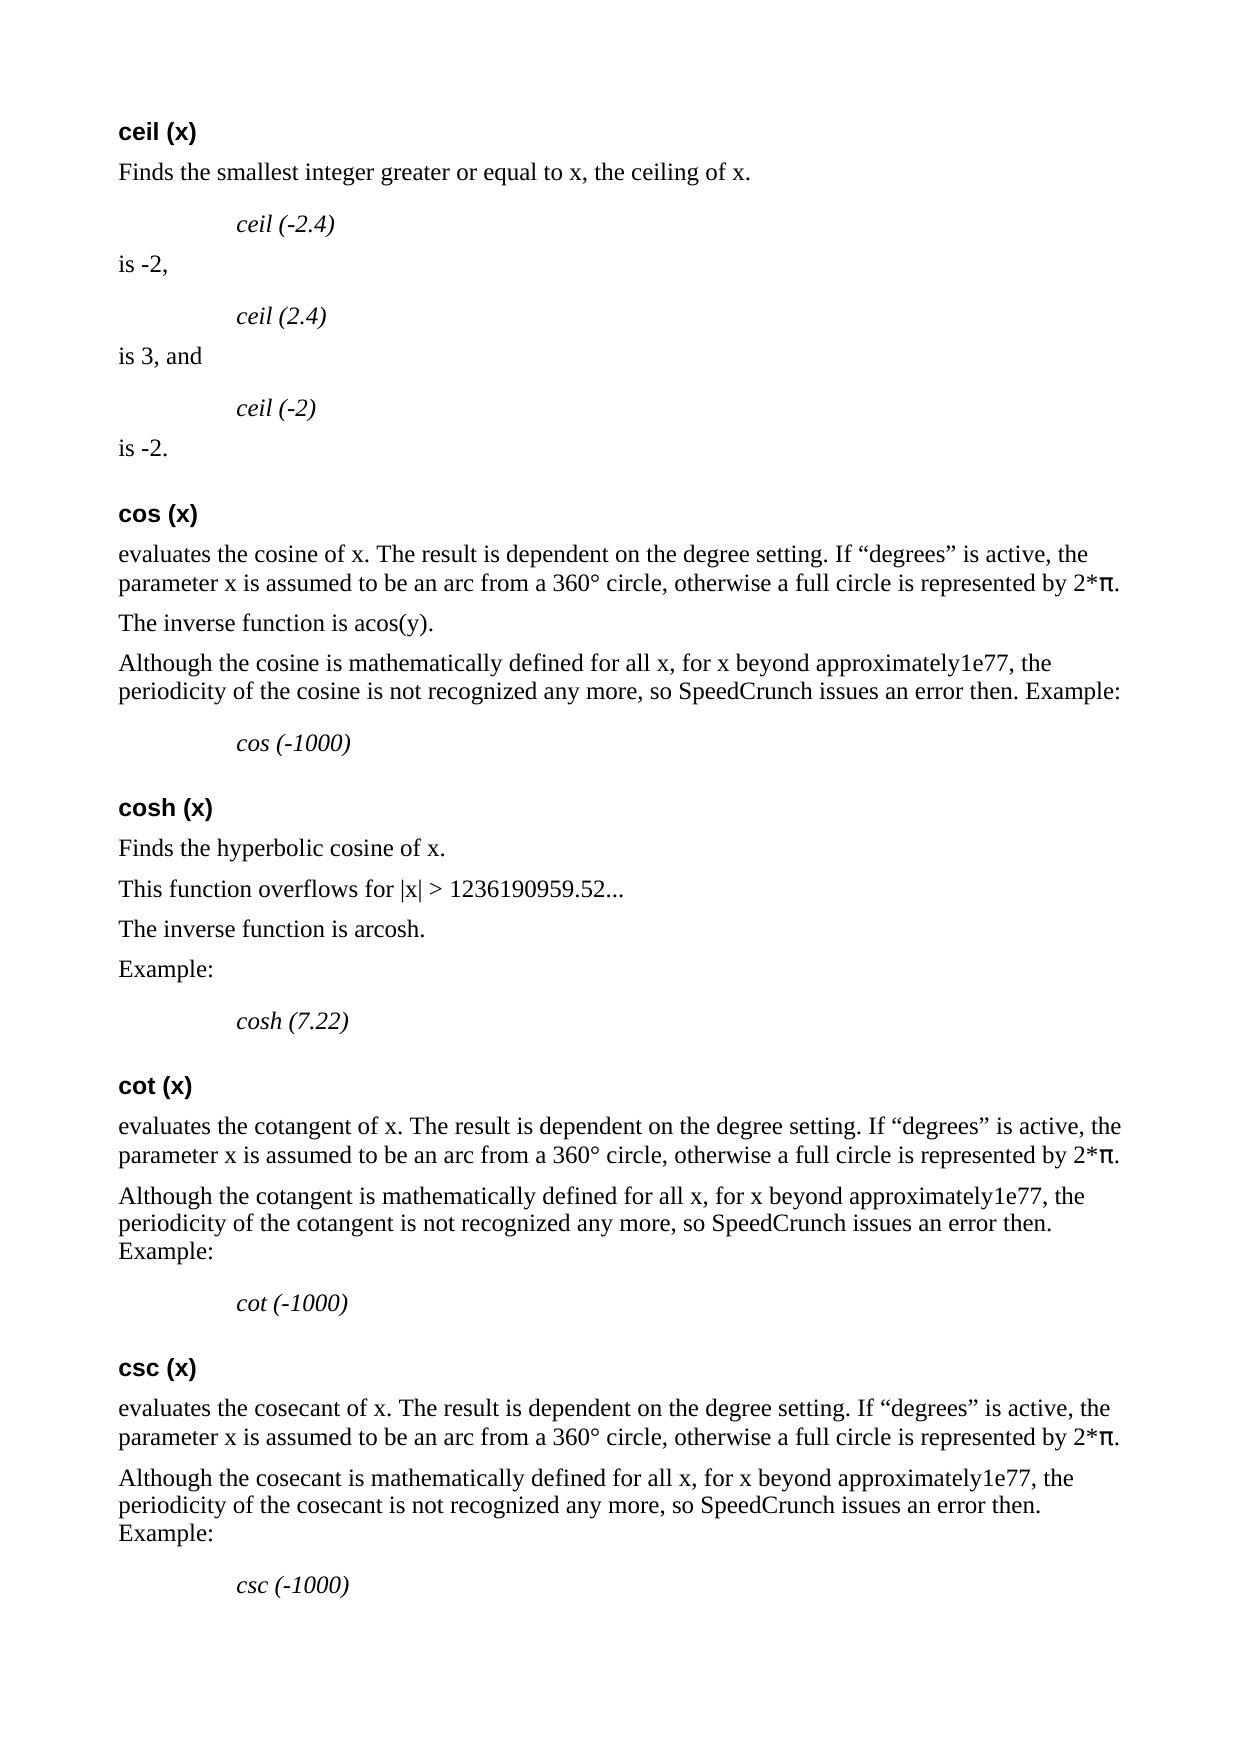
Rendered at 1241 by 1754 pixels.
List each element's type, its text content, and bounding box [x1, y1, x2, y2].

text is 3, and [118, 342, 1122, 370]
text csc (-1000) [236, 1571, 1122, 1599]
text This function overflows for |x| > 1236190959.52... [118, 875, 1122, 902]
subtitle csc (x) [118, 1354, 1122, 1382]
text Although the cotangent is mathematically defined for all x, for x beyond approximately1e77, the periodicity of the cotangent is not recognized any more, so SpeedCrunch issues an error then. Example: [118, 1182, 1122, 1265]
text cos (-1000) [236, 729, 1122, 757]
text evaluates the cosecant of x. The result is dependent on the degree setting. If “degrees” is active, the parameter x is assumed to be an arc from a 360° circle, otherwise a full circle is represented by 2*π. [118, 1394, 1122, 1451]
subtitle cot (x) [118, 1072, 1122, 1100]
text Although the cosecant is mathematically defined for all x, for x beyond approximately1e77, the periodicity of the cosecant is not recognized any more, so SpeedCrunch issues an error then. Example: [118, 1464, 1122, 1547]
subtitle cosh (x) [118, 794, 1122, 822]
subtitle ceil (x) [118, 118, 1122, 146]
text cot (-1000) [236, 1289, 1122, 1317]
text The inverse function is arcosh. [118, 915, 1122, 943]
text is -2, [118, 250, 1122, 278]
text ceil (-2) [236, 394, 1122, 422]
text evaluates the cotangent of x. The result is dependent on the degree setting. If “degrees” is active, the parameter x is assumed to be an arc from a 360° circle, otherwise a full circle is represented by 2*π. [118, 1112, 1122, 1169]
text is -2. [118, 434, 1122, 462]
text Finds the hyperbolic cosine of x. [118, 834, 1122, 862]
text Example: [118, 955, 1122, 983]
text ceil (2.4) [236, 302, 1122, 330]
subtitle cos (x) [118, 500, 1122, 527]
text ceil (-2.4) [236, 210, 1122, 238]
text evaluates the cosine of x. The result is dependent on the degree setting. If “degrees” is active, the parameter x is assumed to be an arc from a 360° circle, otherwise a full circle is represented by 2*π. [118, 540, 1122, 597]
text cosh (7.22) [236, 1007, 1122, 1035]
text Finds the smallest integer greater or equal to x, the ceiling of x. [118, 158, 1122, 186]
text The inverse function is acos(y). [118, 609, 1122, 637]
text Although the cosine is mathematically defined for all x, for x beyond approximately1e77, the periodicity of the cosine is not recognized any more, so SpeedCrunch issues an error then. Example: [118, 649, 1122, 705]
